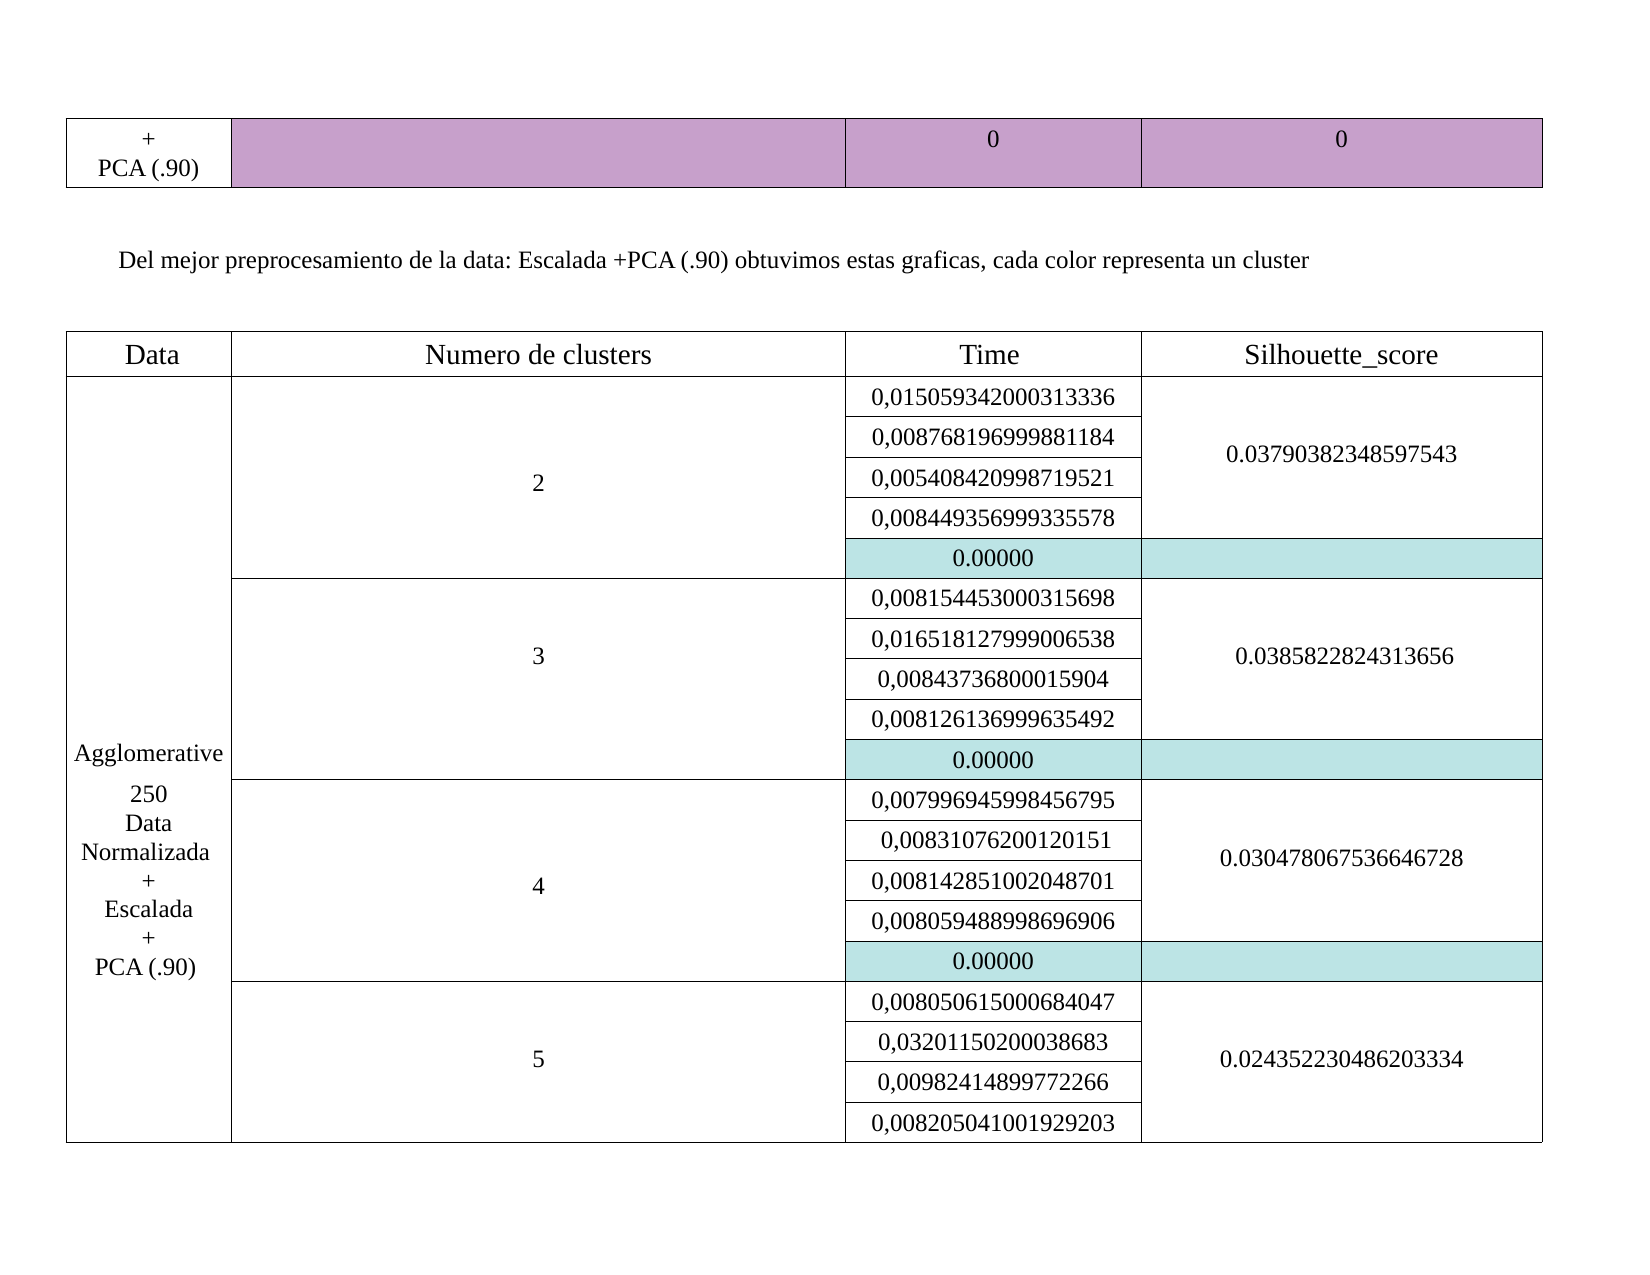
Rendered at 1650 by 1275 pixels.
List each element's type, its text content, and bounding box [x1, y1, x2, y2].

table_cell 0,008768196999881184 [846, 417, 1141, 457]
table_cell 2 [232, 377, 845, 578]
table_cell [232, 119, 845, 187]
table_cell 0,008205041001929203 [846, 1103, 1141, 1142]
table_cell Agglomerative 250 Data Normalizada + Escalada + PCA (.90) [67, 377, 231, 1142]
table_header Silhouette_score [1142, 332, 1542, 376]
table_cell 0,00982414899772266 [846, 1062, 1141, 1102]
table_cell 0,005408420998719521 [846, 458, 1141, 497]
table_cell 0,00831076200120151 [846, 821, 1141, 860]
table_header Time [846, 332, 1141, 376]
table_cell [1142, 539, 1542, 578]
table_cell [1142, 740, 1542, 779]
table_cell 0,016518127999006538 [846, 619, 1141, 658]
table_cell 0.024352230486203334 [1142, 982, 1542, 1142]
table_header Data [67, 332, 231, 376]
table_cell 0,008142851002048701 [846, 861, 1141, 900]
table_cell 0,03201150200038683 [846, 1022, 1141, 1061]
table_cell 0,00813 [846, 942, 1141, 981]
table_cell 0,008126136999635492 [846, 700, 1141, 739]
table_cell 0 [846, 119, 1141, 187]
table_cell 0,008154453000315698 [846, 579, 1141, 618]
table_cell 0,008449356999335578 [846, 498, 1141, 537]
table_cell 0,015059342000313336 [846, 377, 1141, 416]
text Del mejor preprocesamiento de la data: Escalada +PCA (.90) obtuvimos estas graficas, cada color representa un cluster [118, 245, 1532, 273]
table_cell 0 [1142, 119, 1542, 187]
table_cell 0,00843736800015904 [846, 659, 1141, 699]
table_cell 3 [232, 579, 845, 779]
table_cell 0.0385822824313656 [1142, 579, 1542, 739]
table_cell 4 [232, 780, 845, 981]
table_cell [1142, 942, 1542, 981]
table_cell 0,008050615000684047 [846, 982, 1141, 1021]
table_cell + PCA (.90) [67, 119, 231, 187]
table_header Numero de clusters [232, 332, 845, 376]
table_cell 0,007996945998456795 [846, 780, 1141, 819]
table_cell 0,01031 [846, 740, 1141, 779]
table_cell 0,00942 [846, 539, 1141, 578]
table_cell 0.030478067536646728 [1142, 780, 1542, 941]
table_cell 0,008059488998696906 [846, 901, 1141, 941]
table_cell 5 [232, 982, 845, 1142]
table_cell 0.03790382348597543 [1142, 377, 1542, 537]
